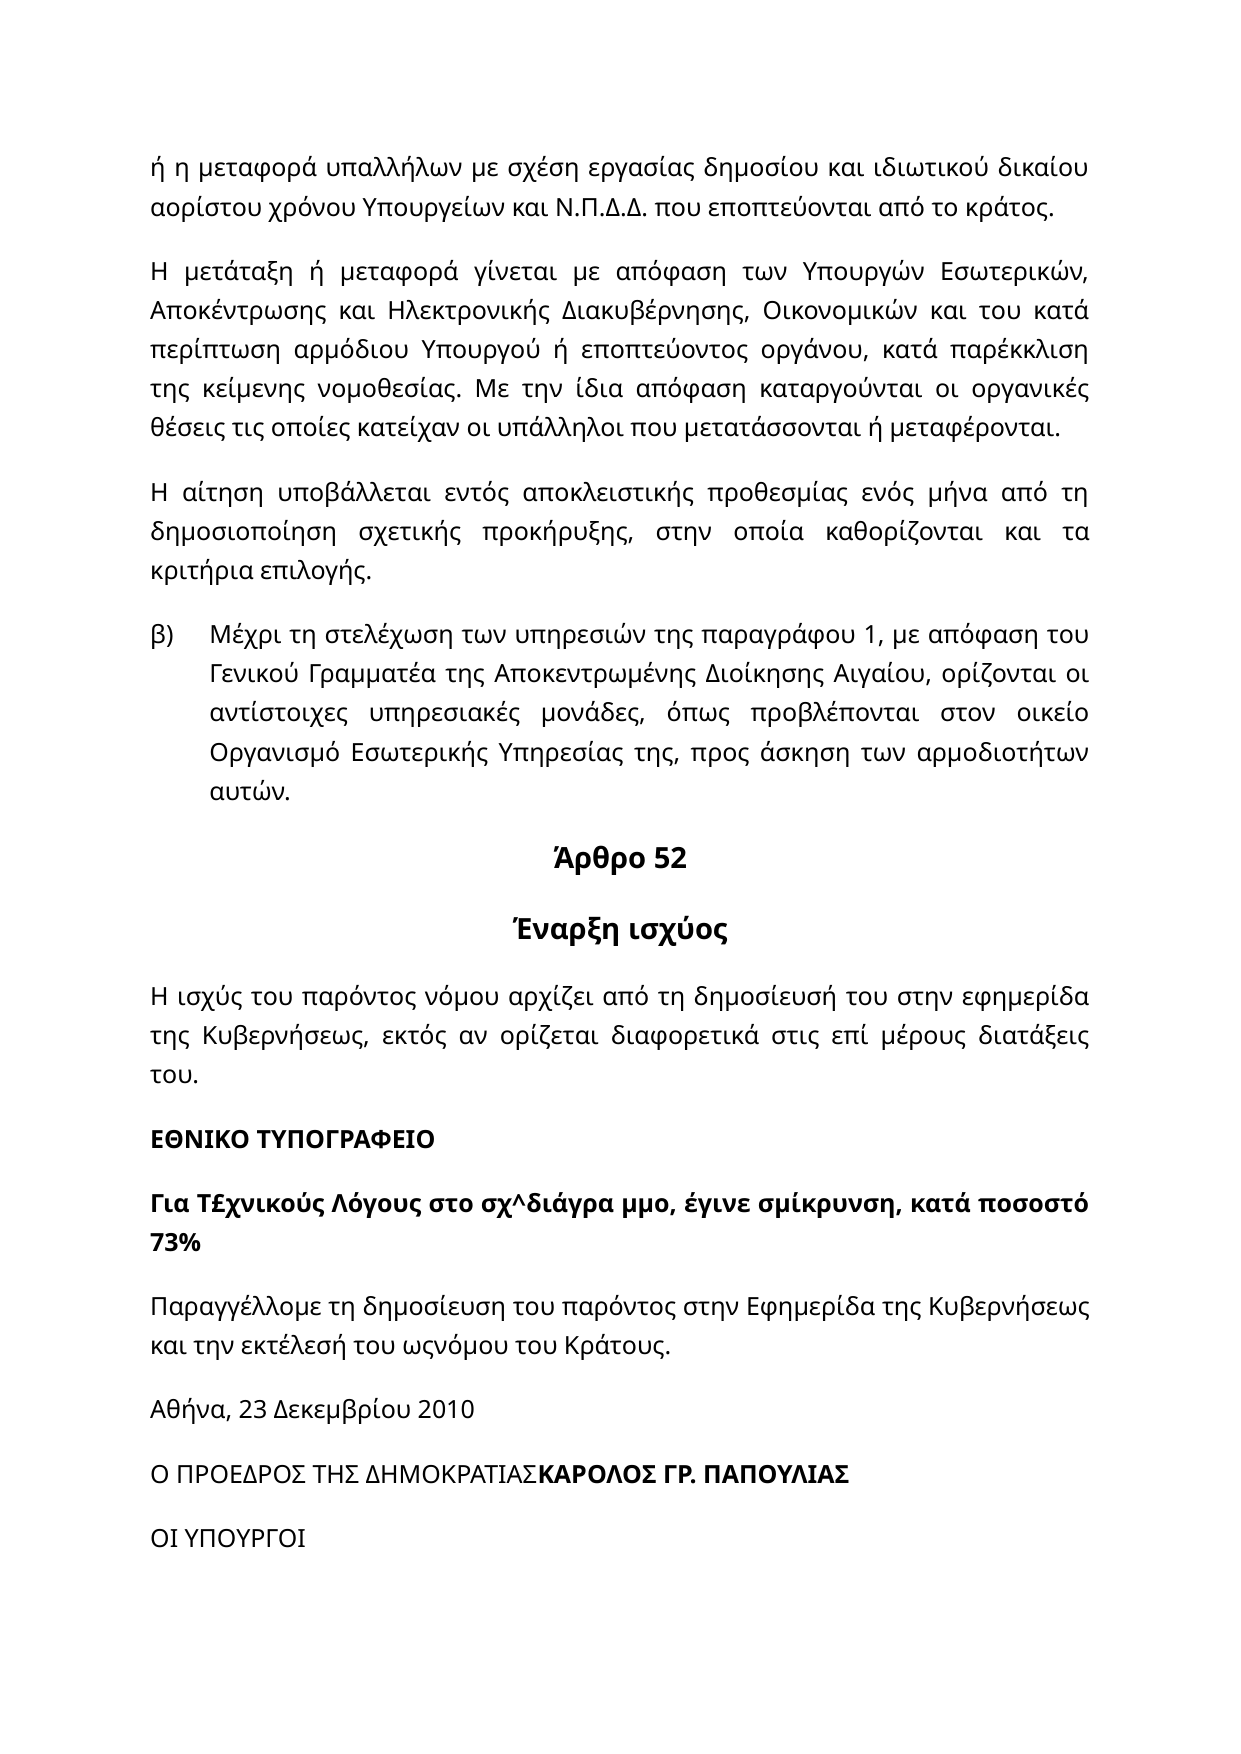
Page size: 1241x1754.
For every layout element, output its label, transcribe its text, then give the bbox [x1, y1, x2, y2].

text Ο ΠΡΟΕΔΡΟΣ ΤΗΣ ΔΗΜΟΚΡΑΤΙΑΣΚΑΡΟΛΟΣ ΓΡ. ΠΑΠΟΥΛΙΑΣ [150, 1456, 1090, 1490]
text Για Τ£χνικούς Λόγους στο σχ^διάγρα μμο, έγινε σμίκρυνση, κατά ποσοστό 73% [150, 1185, 1090, 1259]
text Η αίτηση υποβάλλεται εντός αποκλειστικής προθεσμίας ενός μήνα από τη δημοσιοποίηση σχετικής προκήρυξης, στην οποία καθορίζονται και τα κριτήρια επιλογής. [150, 474, 1090, 587]
text ΟI ΥΠΟΥΡΓΟI [150, 1520, 1090, 1554]
text ή η μεταφορά υπαλλήλων με σχέση εργασίας δημοσίου και ιδιωτικού δικαίου αορίστου χρόνου Υπουργείων και Ν.Π.Δ.Δ. που εποπτεύονται από το κράτος. [150, 150, 1090, 223]
subtitle Άρθρο 52 [150, 837, 1090, 877]
text Αθήνα, 23 Δεκεμβρίου 2010 [150, 1392, 1090, 1426]
text Η ισχύς του παρόντος νόμου αρχίζει από τη δημοσίευσή του στην εφημερίδα της Κυβερνήσεως, εκτός αν ορίζεται διαφορετικά στις επί μέρους διατάξεις του. [150, 979, 1090, 1091]
subtitle Έναρξη ισχύος [150, 908, 1090, 948]
text Η μετάταξη ή μεταφορά γίνεται με απόφαση των Υπουργών Εσωτερικών, Αποκέντρωσης και Ηλεκτρονικής Διακυβέρνησης, Οικονομικών και του κατά περίπτωση αρμόδιου Υπουργού ή εποπτεύοντος οργάνου, κατά παρέκκλιση της κείμενης νομοθεσίας. Με την ίδια απόφαση καταργούνται οι οργανικές θέσεις τις οποίες κατείχαν οι υπάλληλοι που μετατάσσονται ή μεταφέρονται. [150, 253, 1090, 444]
text Παραγγέλλομε τη δημοσίευση του παρόντος στην Εφημερίδα της Κυβερνήσεως και την εκτέλεσή του ωςνόμου του Κράτους. [150, 1289, 1090, 1362]
text ΕΘΝΙΚΟ ΤΥΠΟΓΡΑΦΕΙΟ [150, 1121, 1090, 1155]
list β) Μέχρι τη στελέχωση των υπηρεσιών της παραγράφου 1, με απόφαση του Γενικού Γραμματέα της Αποκεντρωμένης Διοίκησης Αιγαίου, ορίζονται οι αντίστοιχες υπηρεσιακές μονάδες, όπως προβλέπονται στον οικείο Οργανισμό Εσωτερικής Υπηρεσίας της, προς άσκηση των αρμοδιοτήτων αυτών. [150, 617, 1090, 807]
